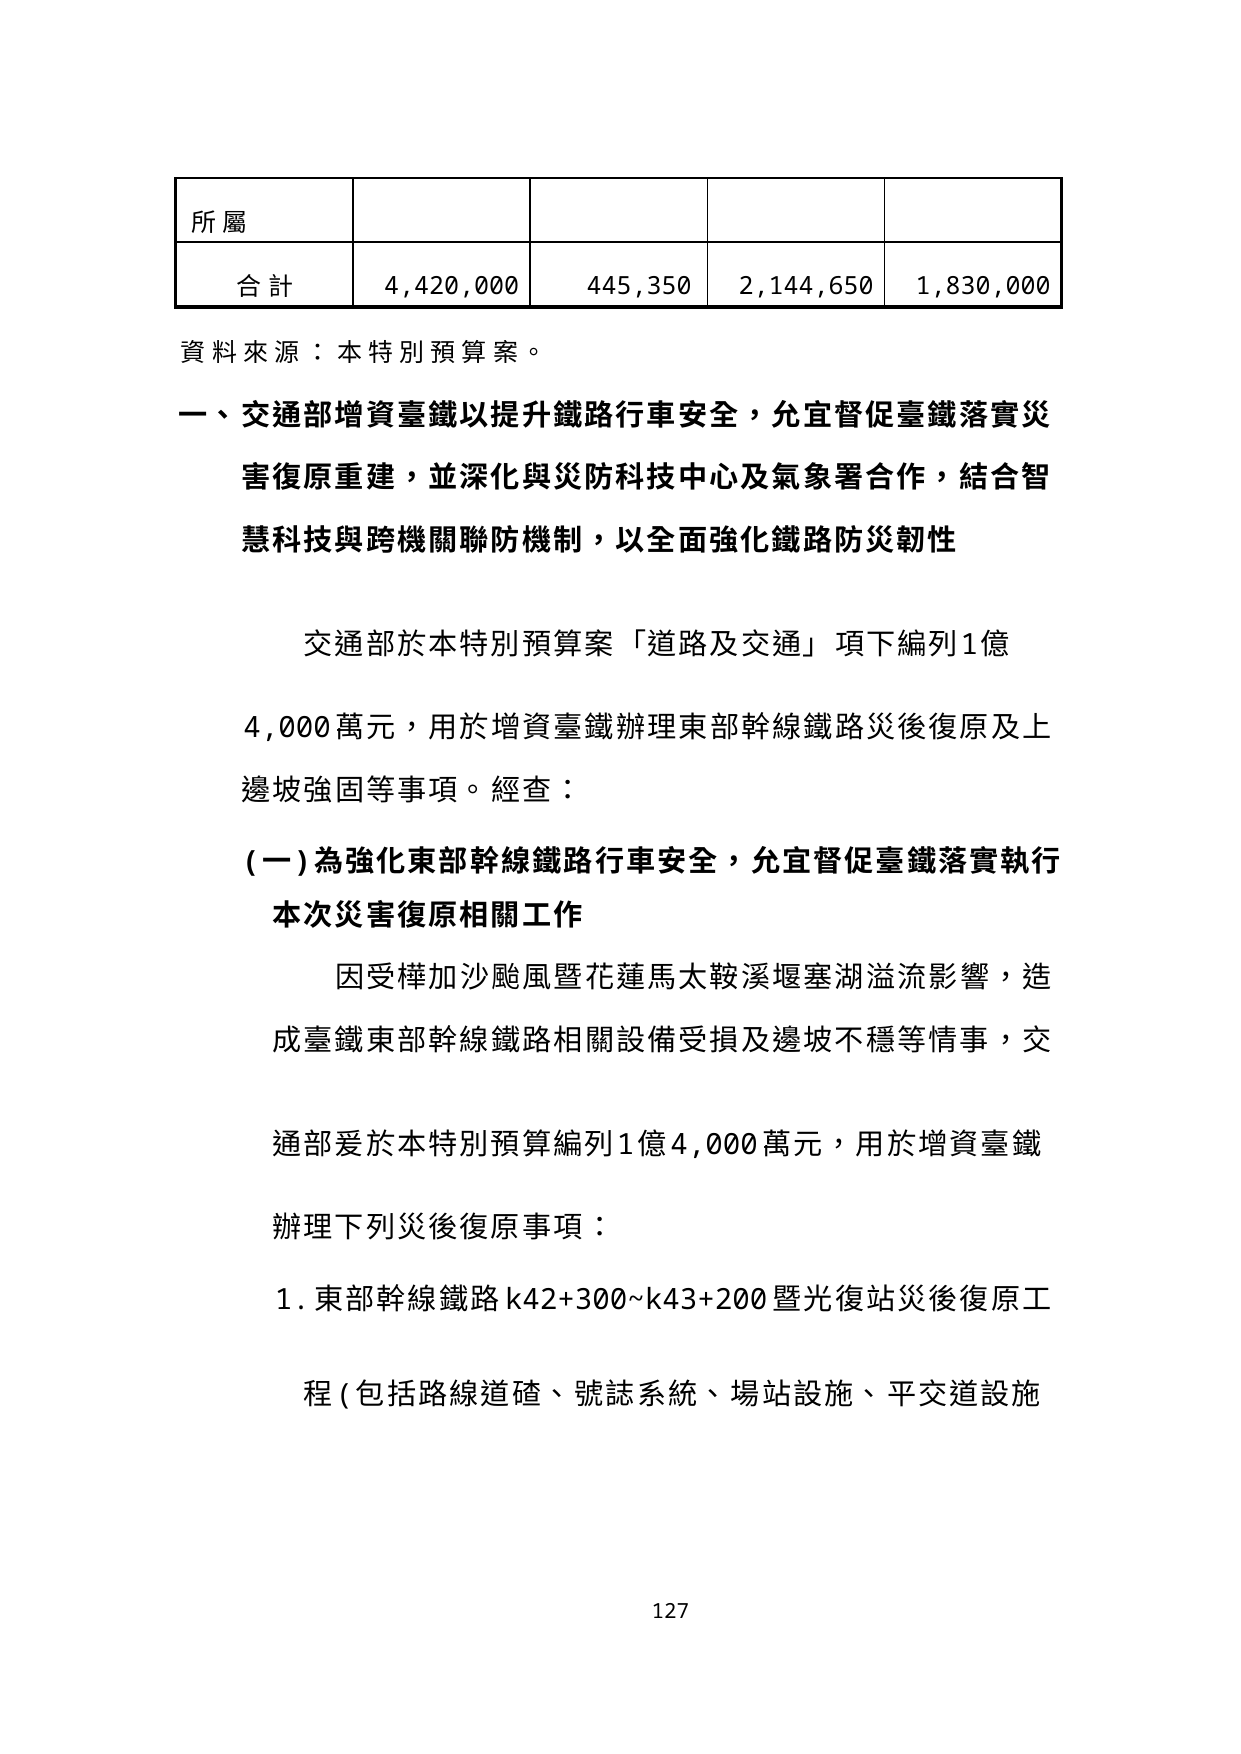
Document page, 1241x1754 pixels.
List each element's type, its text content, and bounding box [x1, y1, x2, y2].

text 1.東部幹線鐵路k42+300~k43+200暨光復站災後復原工程(包括路線道碴、號誌系統、場站設施、平交道設施 [266, 1246, 1063, 1433]
text 一、交通部增資臺鐵以提升鐵路行車安全，允宜督促臺鐵落實災害復原重建，並深化與災防科技中心及氣象署合作，結合智慧科技與跨機關聯防機制，以全面強化鐵路防災韌性 [177, 371, 1063, 558]
table_cell 2,144,650 [708, 243, 884, 305]
text 交通部於本特別預算案「道路及交通」項下編列1億4,000萬元，用於增資臺鐵辦理東部幹線鐵路災後復原及上邊坡強固等事項。經查： [236, 558, 1063, 808]
table_cell 1,830,000 [885, 243, 1060, 305]
table_cell [354, 179, 529, 241]
text 資料來源：本特別預算案。 [177, 309, 1063, 371]
table_cell [885, 179, 1060, 241]
text (一)為強化東部幹線鐵路行車安全，允宜督促臺鐵落實執行本次災害復原相關工作 [236, 808, 1063, 933]
table_cell 445,350 [531, 243, 707, 305]
table_cell 所屬 [177, 179, 352, 241]
table_cell 合計 [177, 243, 352, 305]
table_cell [708, 179, 884, 241]
table_cell [531, 179, 707, 241]
table_cell 4,420,000 [354, 243, 529, 305]
text 因受樺加沙颱風暨花蓮馬太鞍溪堰塞湖溢流影響，造成臺鐵東部幹線鐵路相關設備受損及邊坡不穩等情事，交通部爰於本特別預算編列1億4,000萬元，用於增資臺鐵辦理下列災後復原事項： [266, 933, 1063, 1246]
